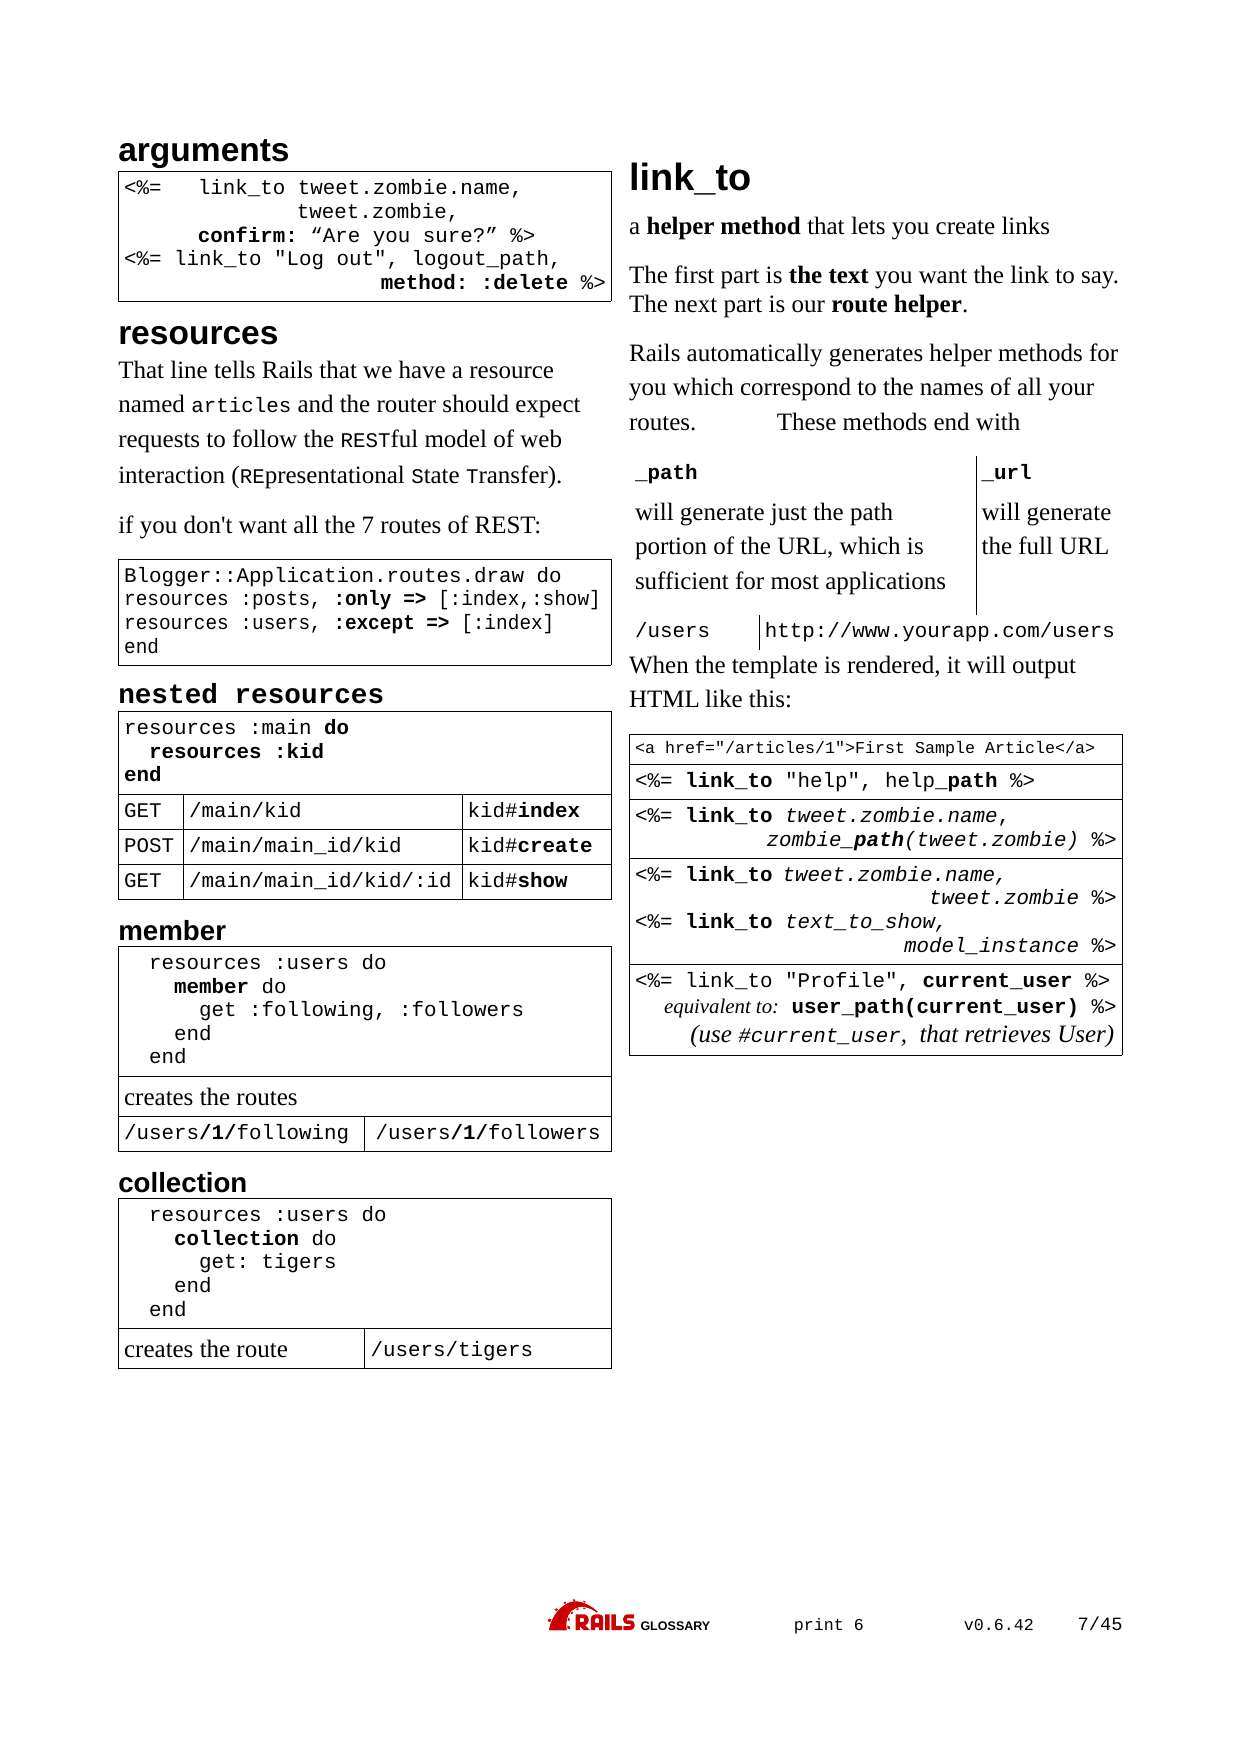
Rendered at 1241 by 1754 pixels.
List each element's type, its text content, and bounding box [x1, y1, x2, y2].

table_header resources :main do resources :kid end [119, 712, 611, 794]
table_header resources :users do member do get :following, :followers end end [119, 947, 611, 1076]
table_cell will generate the full URL [977, 491, 1122, 615]
subtitle collection [118, 1166, 611, 1198]
table_header <%= link_to tweet.zombie.name, tweet.zombie, confirm: “Are you sure?” %> <%= link_to "Log out", logout_path, method: :delete %> [119, 172, 611, 301]
table_header resources :users do collection do get: tigers end end [119, 1199, 611, 1328]
table_cell /users [629, 615, 759, 650]
table_cell creates the routes [119, 1077, 611, 1116]
table_cell /users/1/followers [365, 1117, 611, 1151]
table_cell POST [119, 830, 183, 864]
table_header <a href="/articles/1">First Sample Article</a> [630, 735, 1122, 764]
text The first part is the text you want the link to say. [629, 260, 1122, 289]
subtitle link_to [629, 155, 1122, 198]
table_cell /main/main_id/kid [184, 830, 462, 864]
table_cell /users/tigers [365, 1329, 611, 1368]
table_cell <%= link_to "Profile", current_user %> equivalent to: user_path(current_user) %> (use #current_user, that retrieves User) [630, 965, 1122, 1054]
subtitle member [118, 914, 611, 946]
table_header _path [629, 456, 976, 491]
text a helper method that lets you create links [629, 211, 1122, 240]
table_cell http://www.yourapp.com/users [760, 615, 1122, 650]
text That line tells Rails that we have a resource named articles and the router should expect requests to follow the RESTful model of web interaction (REpresentational State Transfer). [118, 355, 611, 489]
text When the template is rendered, it will output HTML like this: [629, 650, 1122, 713]
text if you don't want all the 7 routes of REST: [118, 510, 611, 538]
table_cell kid#index [463, 795, 611, 829]
table_cell /users/1/following [119, 1117, 364, 1151]
table_cell /main/kid [184, 795, 462, 829]
table_cell kid#create [463, 830, 611, 864]
table_cell GET [119, 865, 183, 899]
table_cell creates the route [119, 1329, 364, 1368]
subtitle arguments [118, 130, 611, 168]
table_cell <%= link_to tweet.zombie.name, zombie_path(tweet.zombie) %> [630, 800, 1122, 858]
table_cell will generate just the path portion of the URL, which is sufficient for most applications [629, 491, 976, 615]
table_cell GET [119, 795, 183, 829]
subtitle nested resources [118, 680, 611, 711]
text The next part is our route helper. [629, 289, 1122, 318]
table_cell <%= link_to tweet.zombie.name, tweet.zombie %> <%= link_to text_to_show, model_instance %> [630, 859, 1122, 964]
table_header Blogger::Application.routes.draw do resources :posts, :only => [:index,:show] resources :users, :except => [:index] end [119, 560, 611, 665]
text Rails automatically generates helper methods for you which correspond to the names of all your routes. These methods end with [629, 338, 1122, 436]
table_header _url [977, 456, 1122, 491]
table_cell kid#show [463, 865, 611, 899]
table_cell <%= link_to "help", help_path %> [630, 765, 1122, 799]
subtitle resources [118, 313, 611, 352]
table_cell /main/main_id/kid/:id [184, 865, 462, 899]
